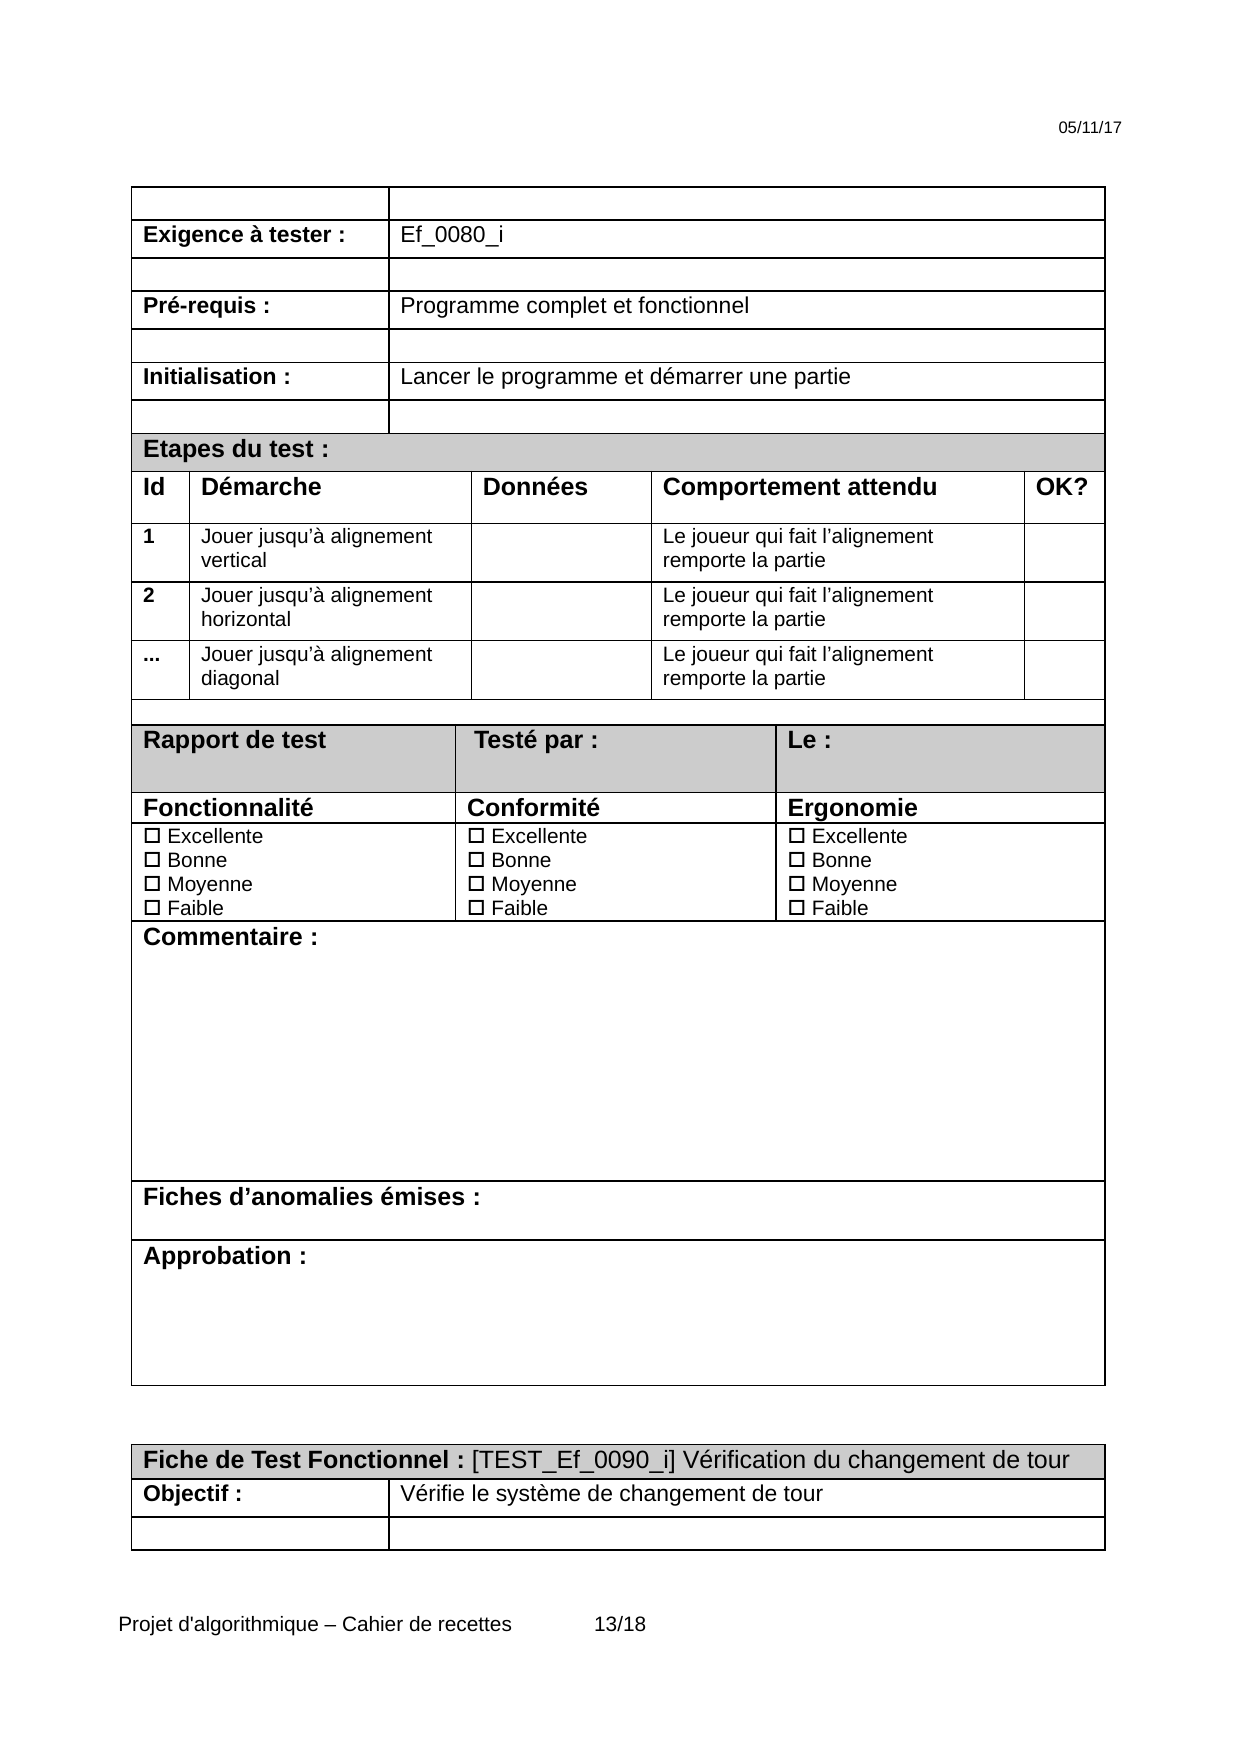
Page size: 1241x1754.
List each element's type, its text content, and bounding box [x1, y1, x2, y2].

table_cell Pré-requis : [132, 292, 388, 328]
table_cell 1 [132, 524, 189, 581]
table_cell [1025, 583, 1104, 640]
table_cell Id [132, 472, 189, 522]
table_cell Lancer le programme et démarrer une partie [390, 363, 1104, 399]
table_cell Objectif : [132, 1480, 388, 1516]
table_cell Ef_0080_i [390, 221, 1104, 257]
table_cell Fiches d’anomalies émises : [132, 1182, 1104, 1239]
table_cell Programme complet et fonctionnel [390, 292, 1104, 328]
table_cell Etapes du test : [132, 434, 1104, 471]
table_cell Le joueur qui fait l’alignement remporte la partie [652, 583, 1024, 640]
table_cell [132, 700, 1104, 724]
table_cell Rapport de test [132, 726, 455, 792]
table_cell Vérifie le système de changement de tour [390, 1480, 1104, 1516]
table_cell [132, 401, 388, 432]
table_cell □ Excellente □ Bonne □ Moyenne □ Faible [456, 824, 775, 920]
table_cell [1025, 641, 1104, 698]
table_cell [1025, 524, 1104, 581]
table_cell [132, 188, 388, 219]
table_cell Jouer jusqu’à alignement horizontal [190, 583, 471, 640]
table_cell [132, 1518, 388, 1549]
table_cell 2 [132, 583, 189, 640]
table_cell Démarche [190, 472, 471, 522]
table_cell □ Excellente □ Bonne □ Moyenne □ Faible [132, 824, 455, 920]
table_cell Exigence à tester : [132, 221, 388, 257]
table_cell Approbation : [132, 1241, 1104, 1384]
table_cell Initialisation : [132, 363, 388, 399]
table_cell Comportement attendu [652, 472, 1024, 522]
table_cell [132, 259, 388, 290]
table_cell ... [132, 641, 189, 698]
table_cell [472, 524, 651, 581]
table_cell [390, 401, 1104, 432]
table_cell Le joueur qui fait l’alignement remporte la partie [652, 641, 1024, 698]
table_cell OK? [1025, 472, 1104, 522]
table_cell Le : [777, 726, 1104, 792]
table_cell [390, 1518, 1104, 1549]
table_cell Conformité [456, 793, 775, 822]
table_cell [390, 188, 1104, 219]
table_cell Ergonomie [777, 793, 1104, 822]
table_cell [472, 583, 651, 640]
table_cell [390, 330, 1104, 361]
table_cell Jouer jusqu’à alignement diagonal [190, 641, 471, 698]
table_cell Le joueur qui fait l’alignement remporte la partie [652, 524, 1024, 581]
table_cell Testé par : [456, 726, 775, 792]
table_cell Fonctionnalité [132, 793, 455, 822]
table_cell Jouer jusqu’à alignement vertical [190, 524, 471, 581]
table_cell Commentaire : [132, 922, 1104, 1180]
table_cell □ Excellente □ Bonne □ Moyenne □ Faible [777, 824, 1104, 920]
table_header Fiche de Test Fonctionnel : [TEST_Ef_0090_i] Vérification du changement de tour [132, 1445, 1104, 1478]
table_cell Données [472, 472, 651, 522]
table_cell [132, 330, 388, 361]
table_cell [472, 641, 651, 698]
table_cell [390, 259, 1104, 290]
